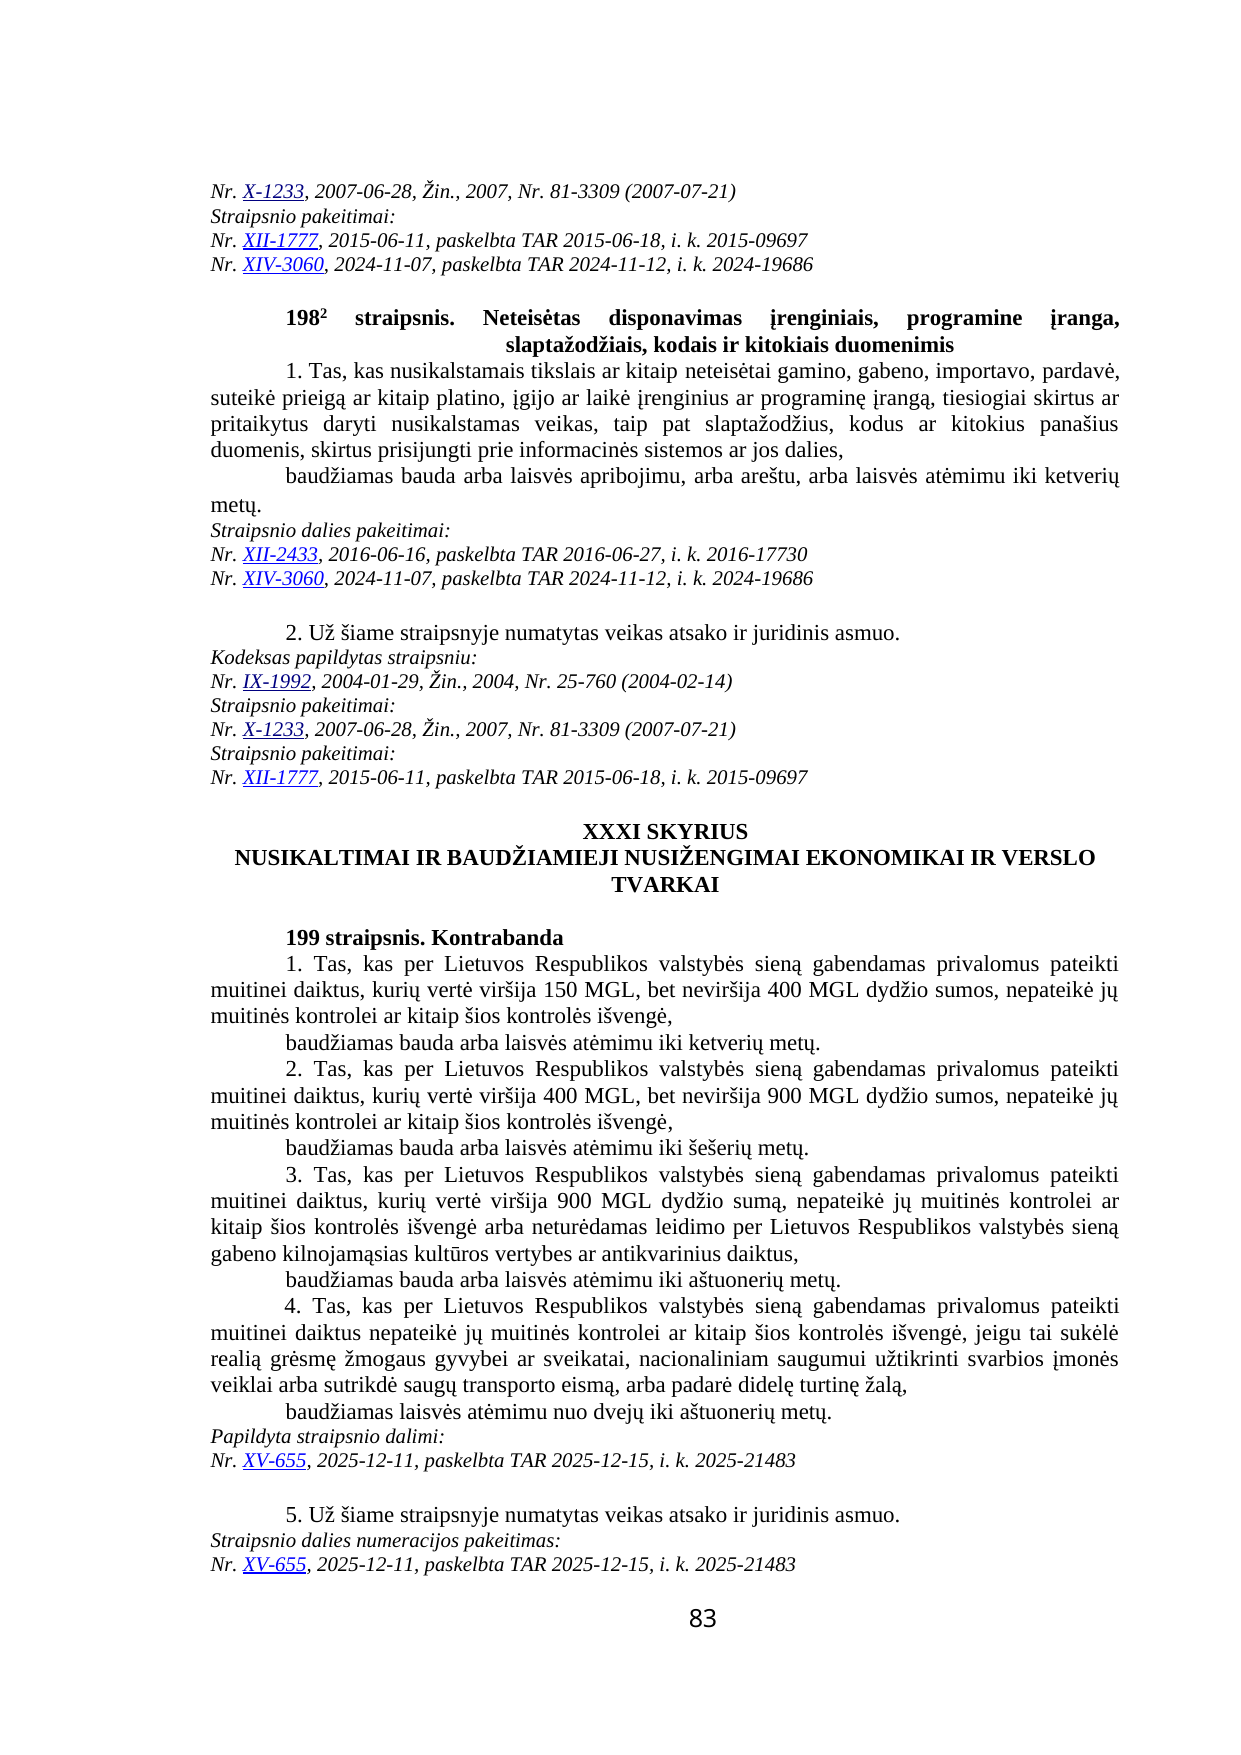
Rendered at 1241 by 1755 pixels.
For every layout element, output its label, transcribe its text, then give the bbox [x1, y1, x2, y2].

text 5. Už šiame straipsnyje numatytas veikas atsako ir juridinis asmuo. [210, 1501, 1120, 1527]
text Straipsnio dalies pakeitimai: [210, 518, 1120, 542]
text baudžiamas bauda arba laisvės atėmimu iki aštuonerių metų. [210, 1266, 1120, 1292]
text 1. Tas, kas per Lietuvos Respublikos valstybės sieną gabendamas privalomus pateikti muitinei daiktus, kurių vertė viršija 150 MGL, bet neviršija 400 MGL dydžio sumos, nepateikė jų muitinės kontrolei ar kitaip šios kontrolės išvengė, [210, 950, 1120, 1029]
text Nr. XIV-3060, 2024-11-07, paskelbta TAR 2024-11-12, i. k. 2024-19686 [210, 566, 1120, 590]
text Straipsnio pakeitimai: [210, 741, 1120, 765]
text NUSIKALTIMAI IR BAUDŽIAMIEJI NUSIŽENGIMAI EKONOMIKAI IR VERSLO TVARKAI [210, 844, 1120, 897]
text Papildyta straipsnio dalimi: [210, 1424, 1120, 1448]
text Straipsnio pakeitimai: [210, 203, 1120, 228]
text Nr. XV-655, 2025-12-11, paskelbta TAR 2025-12-15, i. k. 2025-21483 [210, 1448, 1120, 1472]
text XXXI SKYRIUS [210, 818, 1120, 844]
text baudžiamas laisvės atėmimu nuo dvejų iki aštuonerių metų. [210, 1398, 1120, 1424]
text Nr. XII-1777, 2015-06-11, paskelbta TAR 2015-06-18, i. k. 2015-09697 [210, 765, 1120, 789]
text 199 straipsnis. Kontrabanda [210, 923, 1120, 950]
text Nr. XII-2433, 2016-06-16, paskelbta TAR 2016-06-27, i. k. 2016-17730 [210, 542, 1120, 566]
text Kodeksas papildytas straipsniu: [210, 645, 1120, 669]
text 1. Tas, kas nusikalstamais tikslais ar kitaip neteisėtai gamino, gabeno, importavo, pardavė, suteikė prieigą ar kitaip platino, įgijo ar laikė įrenginius ar programinę įrangą, tiesiogiai skirtus ar pritaikytus daryti nusikalstamas veikas, taip pat slaptažodžius, kodus ar kitokius panašius duomenis, skirtus prisijungti prie informacinės sistemos ar jos dalies, [210, 357, 1120, 463]
text 2. Tas, kas per Lietuvos Respublikos valstybės sieną gabendamas privalomus pateikti muitinei daiktus, kurių vertė viršija 400 MGL, bet neviršija 900 MGL dydžio sumos, nepateikė jų muitinės kontrolei ar kitaip šios kontrolės išvengė, [210, 1055, 1120, 1134]
text Nr. X-1233, 2007-06-28, Žin., 2007, Nr. 81-3309 (2007-07-21) [210, 179, 1120, 203]
text Nr. X-1233, 2007-06-28, Žin., 2007, Nr. 81-3309 (2007-07-21) [210, 717, 1120, 741]
text 4. Tas, kas per Lietuvos Respublikos valstybės sieną gabendamas privalomus pateikti muitinei daiktus nepateikė jų muitinės kontrolei ar kitaip šios kontrolės išvengė, jeigu tai sukėlė realią grėsmę žmogaus gyvybei ar sveikatai, nacionaliniam saugumui užtikrinti svarbios įmonės veiklai arba sutrikdė saugų transporto eismą, arba padarė didelę turtinę žalą, [210, 1292, 1120, 1398]
text baudžiamas bauda arba laisvės atėmimu iki ketverių metų. [210, 1029, 1120, 1055]
text Nr. XIV-3060, 2024-11-07, paskelbta TAR 2024-11-12, i. k. 2024-19686 [210, 252, 1120, 276]
text baudžiamas bauda arba laisvės atėmimu iki šešerių metų. [210, 1134, 1120, 1161]
text 2. Už šiame straipsnyje numatytas veikas atsako ir juridinis asmuo. [210, 619, 1120, 645]
text Straipsnio dalies numeracijos pakeitimas: [210, 1527, 1120, 1552]
text Nr. IX-1992, 2004-01-29, Žin., 2004, Nr. 25-760 (2004-02-14) [210, 669, 1120, 693]
text Nr. XII-1777, 2015-06-11, paskelbta TAR 2015-06-18, i. k. 2015-09697 [210, 228, 1120, 252]
text 1982 straipsnis. Neteisėtas disponavimas įrenginiais, programine įranga, slaptažodžiais, kodais ir kitokiais duomenimis [285, 304, 1120, 357]
text Nr. XV-655, 2025-12-11, paskelbta TAR 2025-12-15, i. k. 2025-21483 [210, 1552, 1120, 1576]
text Straipsnio pakeitimai: [210, 693, 1120, 717]
text 3. Tas, kas per Lietuvos Respublikos valstybės sieną gabendamas privalomus pateikti muitinei daiktus, kurių vertė viršija 900 MGL dydžio sumą, nepateikė jų muitinės kontrolei ar kitaip šios kontrolės išvengė arba neturėdamas leidimo per Lietuvos Respublikos valstybės sieną gabeno kilnojamąsias kultūros vertybes ar antikvarinius daiktus, [210, 1161, 1120, 1266]
text baudžiamas bauda arba laisvės apribojimu, arba areštu, arba laisvės atėmimu iki ketverių metų. [210, 463, 1120, 518]
